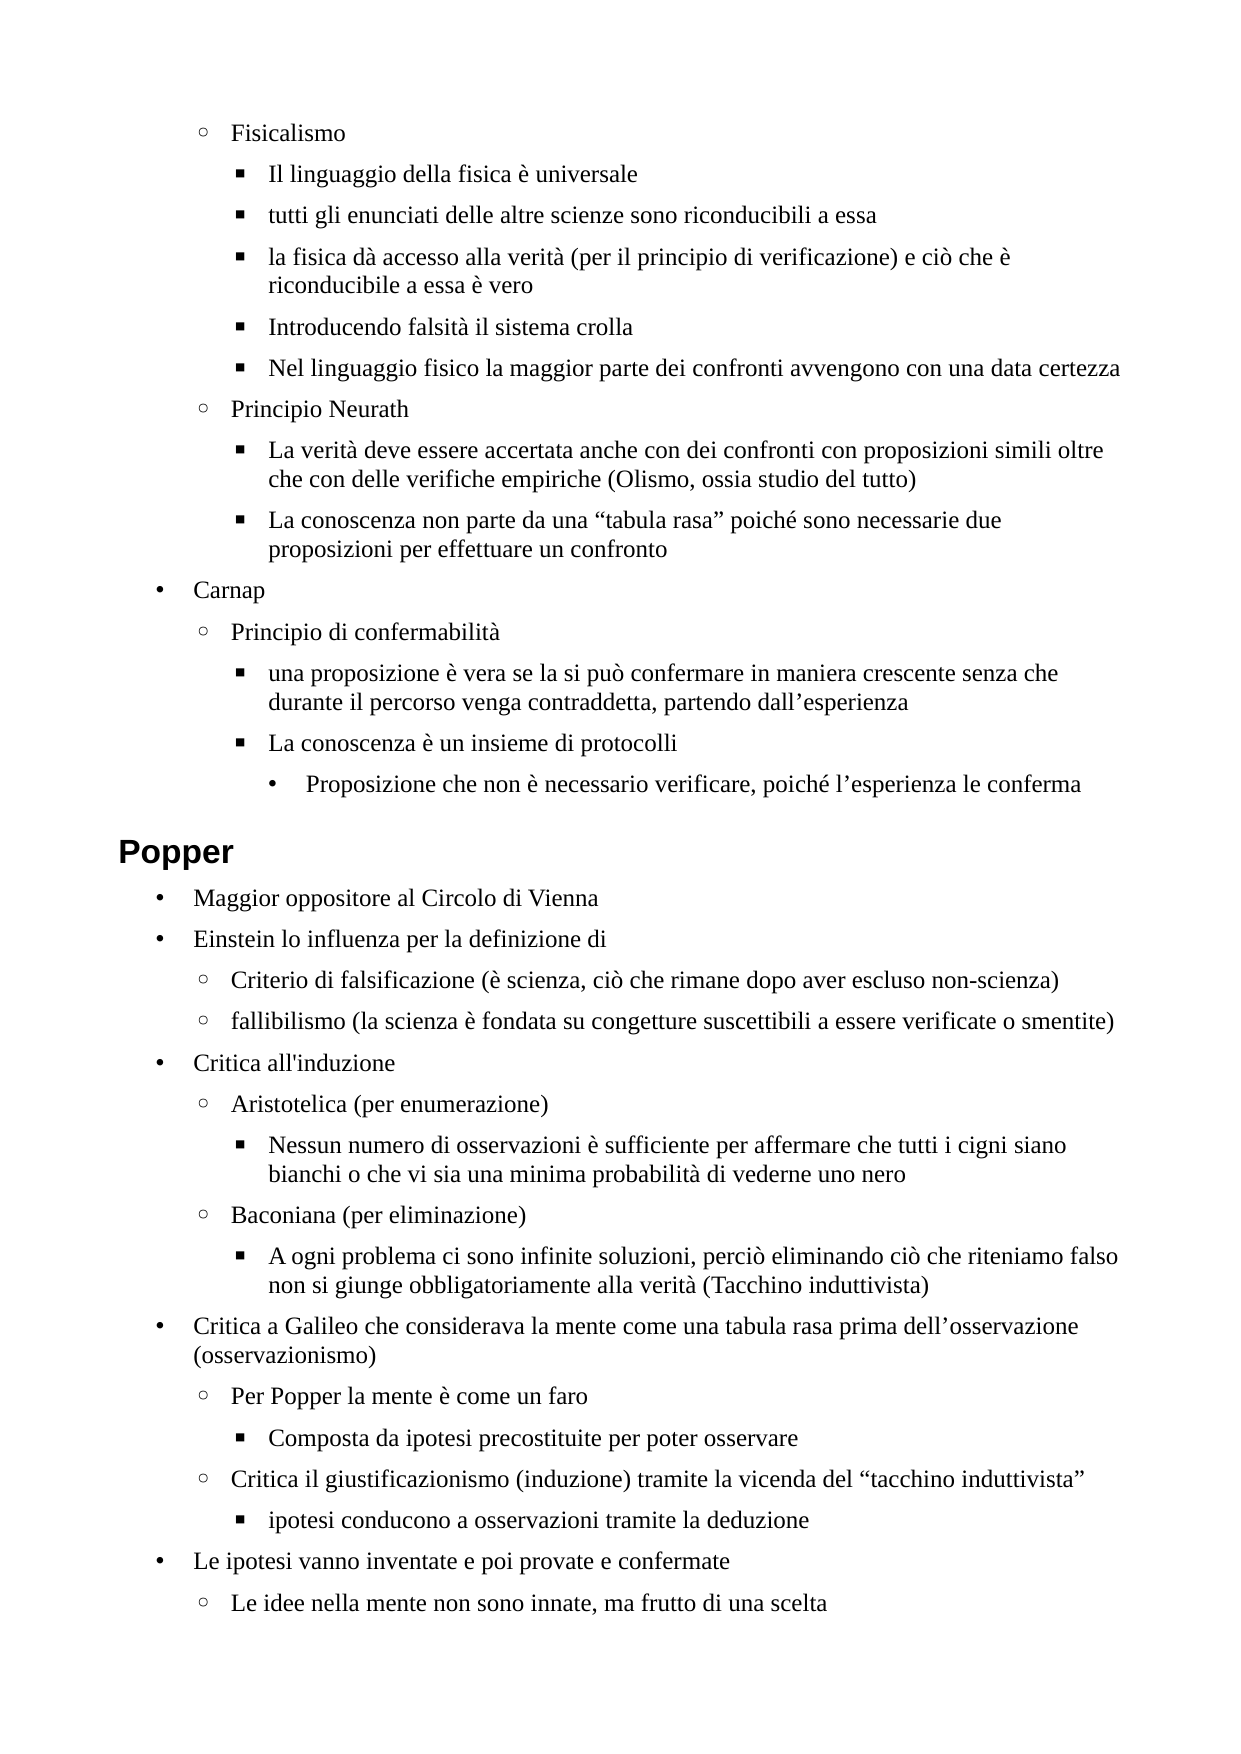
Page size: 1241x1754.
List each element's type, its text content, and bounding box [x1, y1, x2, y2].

list Einstein lo influenza per la definizione di [156, 924, 1122, 953]
list A ogni problema ci sono infinite soluzioni, perciò eliminando ciò che riteniamo falso non si giunge obbligatoriamente alla verità (Tacchino induttivista) [231, 1241, 1122, 1299]
list Baconiana (per eliminazione) [193, 1200, 1122, 1229]
list Critica a Galileo che considerava la mente come una tabula rasa prima dell’osservazione (osservazionismo) [156, 1311, 1122, 1369]
list Principio Neurath [193, 394, 1122, 423]
list Principio di confermabilità [193, 617, 1122, 646]
list Nel linguaggio fisico la maggior parte dei confronti avvengono con una data certezza [231, 353, 1122, 382]
subtitle Popper [118, 831, 1122, 870]
list tutti gli enunciati delle altre scienze sono riconducibili a essa [231, 201, 1122, 229]
list Maggior oppositore al Circolo di Vienna [156, 883, 1122, 911]
list Introducendo falsità il sistema crolla [231, 312, 1122, 341]
list la fisica dà accesso alla verità (per il principio di verificazione) e ciò che è riconducibile a essa è vero [231, 242, 1122, 299]
list Nessun numero di osservazioni è sufficiente per affermare che tutti i cigni siano bianchi o che vi sia una minima probabilità di vederne uno nero [231, 1130, 1122, 1188]
list ipotesi conducono a osservazioni tramite la deduzione [231, 1505, 1122, 1534]
list fallibilismo (la scienza è fondata su congetture suscettibili a essere verificate o smentite) [193, 1006, 1122, 1035]
list Le ipotesi vanno inventate e poi provate e confermate [156, 1546, 1122, 1575]
list Critica all'induzione [156, 1048, 1122, 1076]
list Aristotelica (per enumerazione) [193, 1089, 1122, 1118]
list La conoscenza è un insieme di protocolli [231, 728, 1122, 757]
list Proposizione che non è necessario verificare, poiché l’esperienza le conferma [268, 769, 1122, 798]
list Per Popper la mente è come un faro [193, 1381, 1122, 1410]
list Carnap [156, 576, 1122, 604]
list Composta da ipotesi precostituite per poter osservare [231, 1423, 1122, 1451]
list Fisicalismo [193, 118, 1122, 147]
list una proposizione è vera se la si può confermare in maniera crescente senza che durante il percorso venga contraddetta, partendo dall’esperienza [231, 658, 1122, 716]
list Il linguaggio della fisica è universale [231, 159, 1122, 188]
list Criterio di falsificazione (è scienza, ciò che rimane dopo aver escluso non-scienza) [193, 965, 1122, 994]
list La verità deve essere accertata anche con dei confronti con proposizioni simili oltre che con delle verifiche empiriche (Olismo, ossia studio del tutto) [231, 436, 1122, 493]
list La conoscenza non parte da una “tabula rasa” poiché sono necessarie due proposizioni per effettuare un confronto [231, 506, 1122, 563]
list Le idee nella mente non sono innate, ma frutto di una scelta [193, 1588, 1122, 1616]
list Critica il giustificazionismo (induzione) tramite la vicenda del “tacchino induttivista” [193, 1464, 1122, 1493]
